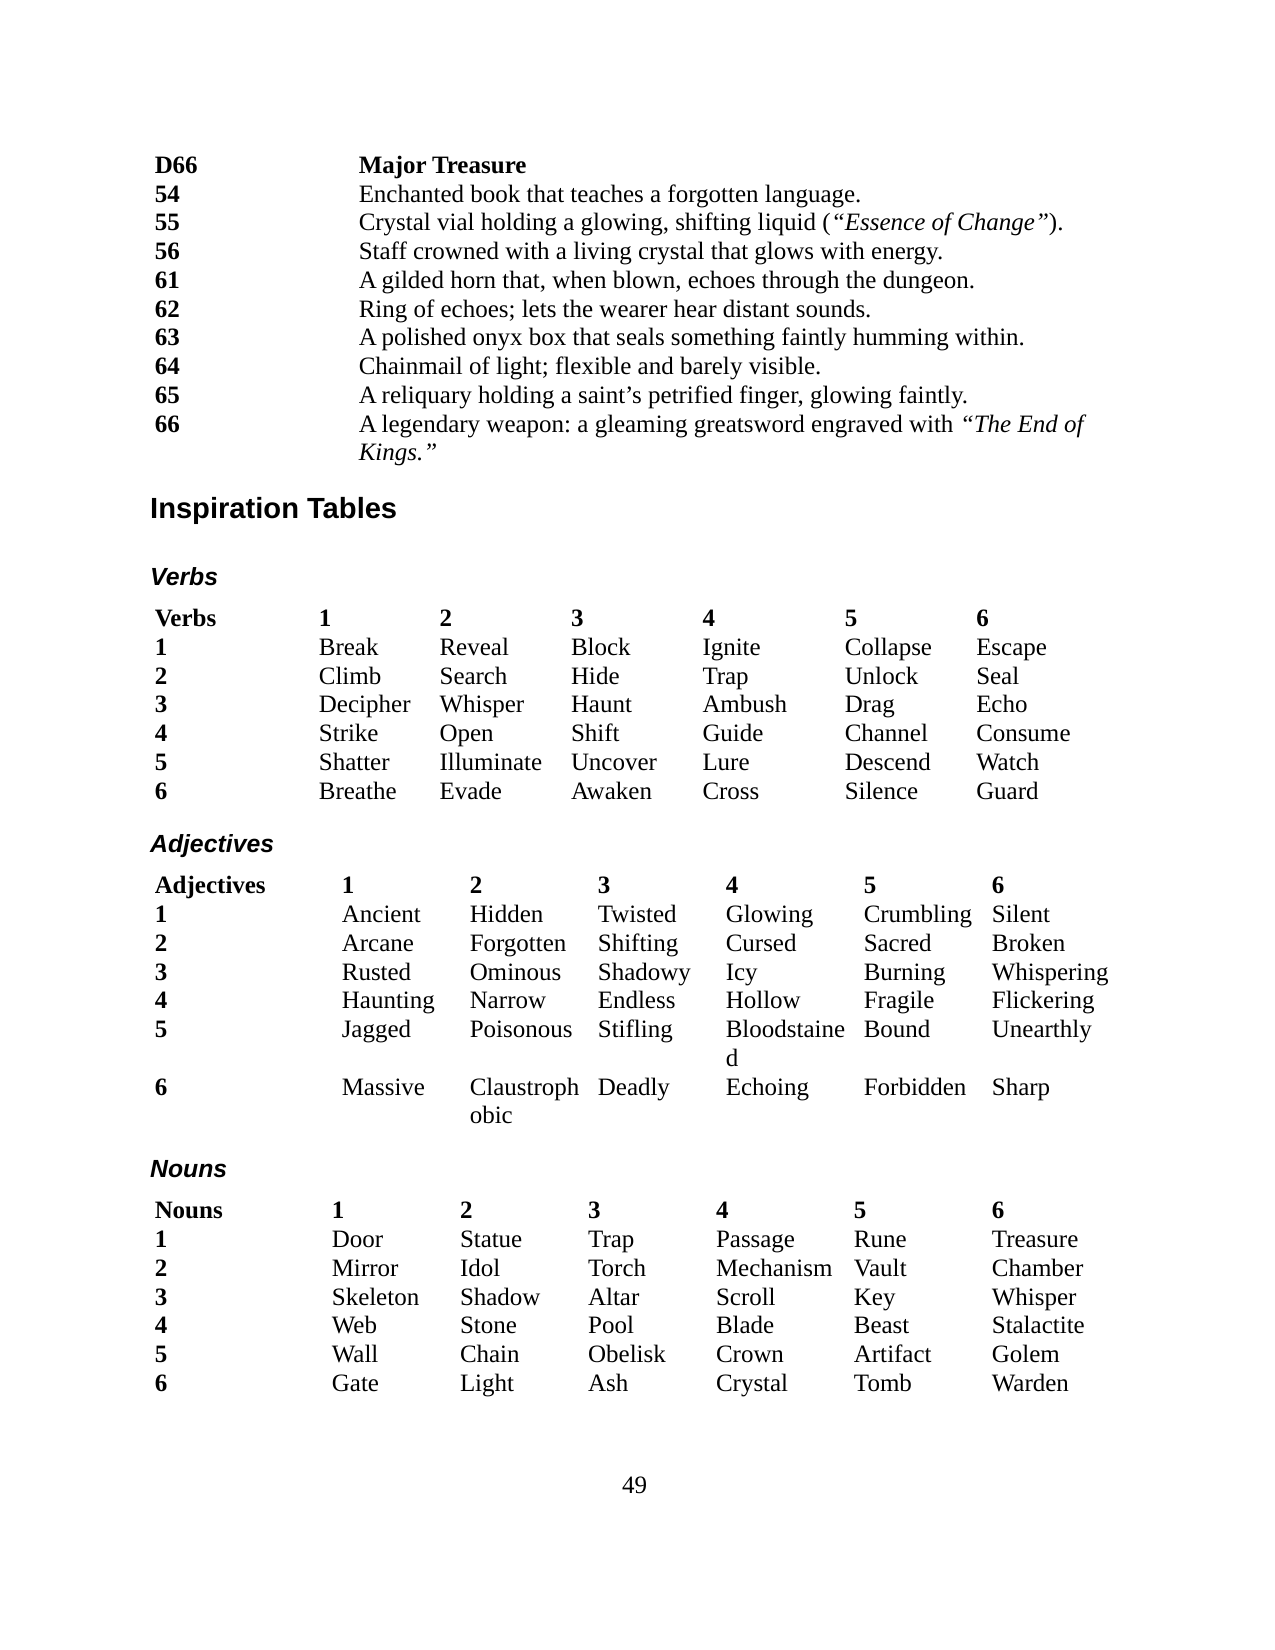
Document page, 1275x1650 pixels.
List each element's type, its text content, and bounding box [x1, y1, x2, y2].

table_cell 55 [150, 208, 354, 236]
table_cell Ominous [465, 957, 593, 986]
table_cell Blade [711, 1310, 849, 1339]
table_cell Web [327, 1310, 455, 1339]
table_cell Obelisk [583, 1339, 711, 1368]
table_cell Evade [435, 776, 566, 804]
subtitle Verbs [150, 562, 1125, 591]
table_cell Unlock [840, 661, 972, 689]
table_cell Breathe [314, 776, 435, 804]
table_cell Crumbling [859, 899, 987, 928]
table_cell Vault [849, 1253, 987, 1282]
table_cell Uncover [566, 747, 698, 776]
table_header Nouns [150, 1195, 327, 1224]
table_cell Arcane [337, 928, 465, 957]
table_header D66 [150, 150, 354, 179]
table_cell Hide [566, 661, 698, 689]
table_cell Stone [455, 1310, 583, 1339]
table_cell Collapse [840, 632, 972, 661]
table_cell Unearthly [987, 1014, 1125, 1072]
table_cell 1 [150, 632, 314, 661]
table_cell A polished onyx box that seals something faintly humming within. [354, 323, 1125, 351]
table_cell Forbidden [859, 1072, 987, 1129]
table_cell Claustrophobic [465, 1072, 593, 1129]
table_cell Poisonous [465, 1014, 593, 1072]
table_cell Massive [337, 1072, 465, 1129]
table_cell Ignite [698, 632, 840, 661]
table_header 4 [711, 1195, 849, 1224]
table_cell Watch [972, 747, 1125, 776]
table_cell A reliquary holding a saint’s petrified finger, glowing faintly. [354, 380, 1125, 409]
table_cell Block [566, 632, 698, 661]
table_cell 3 [150, 1282, 327, 1310]
table_cell Channel [840, 718, 972, 747]
table_cell Staff crowned with a living crystal that glows with energy. [354, 236, 1125, 265]
table_cell Wall [327, 1339, 455, 1368]
table_cell Whisper [435, 690, 566, 718]
table_cell Sharp [987, 1072, 1125, 1129]
table_cell Hidden [465, 899, 593, 928]
table_cell Shadowy [593, 957, 721, 986]
table_cell Warden [987, 1368, 1125, 1397]
table_cell Altar [583, 1282, 711, 1310]
table_cell Hollow [721, 986, 859, 1014]
table_cell Chainmail of light; flexible and barely visible. [354, 351, 1125, 380]
table_cell Icy [721, 957, 859, 986]
table_header 5 [859, 871, 987, 899]
table_header 2 [435, 603, 566, 632]
table_cell Passage [711, 1224, 849, 1253]
table_cell Cursed [721, 928, 859, 957]
table_cell Shatter [314, 747, 435, 776]
table_cell 4 [150, 718, 314, 747]
table_cell Gate [327, 1368, 455, 1397]
table_cell Consume [972, 718, 1125, 747]
table_header 6 [987, 1195, 1125, 1224]
table_cell Trap [583, 1224, 711, 1253]
table_cell Burning [859, 957, 987, 986]
table_cell Glowing [721, 899, 859, 928]
table_cell A legendary weapon: a gleaming greatsword engraved with “The End of Kings.” [354, 409, 1125, 466]
table_cell Pool [583, 1310, 711, 1339]
table_cell 1 [150, 1224, 327, 1253]
subtitle Adjectives [150, 829, 1125, 858]
table_cell Whispering [987, 957, 1125, 986]
table_cell Shifting [593, 928, 721, 957]
table_cell Echo [972, 690, 1125, 718]
table_cell Broken [987, 928, 1125, 957]
table_cell Deadly [593, 1072, 721, 1129]
table_cell Break [314, 632, 435, 661]
table_cell Flickering [987, 986, 1125, 1014]
table_cell Endless [593, 986, 721, 1014]
table_cell 61 [150, 265, 354, 294]
table_cell 5 [150, 1014, 337, 1072]
table_header 6 [987, 871, 1125, 899]
table_cell Fragile [859, 986, 987, 1014]
table_cell Twisted [593, 899, 721, 928]
table_header Major Treasure [354, 150, 1125, 179]
table_cell Torch [583, 1253, 711, 1282]
table_cell Crystal vial holding a glowing, shifting liquid (“Essence of Change”). [354, 208, 1125, 236]
table_cell Bloodstained [721, 1014, 859, 1072]
table_header 3 [593, 871, 721, 899]
table_header 3 [583, 1195, 711, 1224]
table_cell 5 [150, 1339, 327, 1368]
table_cell Silence [840, 776, 972, 804]
table_cell Decipher [314, 690, 435, 718]
table_cell Bound [859, 1014, 987, 1072]
table_cell 6 [150, 1368, 327, 1397]
table_cell Tomb [849, 1368, 987, 1397]
table_header 5 [840, 603, 972, 632]
table_cell Lure [698, 747, 840, 776]
table_cell Silent [987, 899, 1125, 928]
table_cell Drag [840, 690, 972, 718]
table_cell Rune [849, 1224, 987, 1253]
table_cell 2 [150, 928, 337, 957]
table_header 6 [972, 603, 1125, 632]
table_cell Key [849, 1282, 987, 1310]
table_cell 56 [150, 236, 354, 265]
table_cell Door [327, 1224, 455, 1253]
table_cell Echoing [721, 1072, 859, 1129]
table_cell Guard [972, 776, 1125, 804]
table_cell 6 [150, 1072, 337, 1129]
table_cell Chain [455, 1339, 583, 1368]
table_header Verbs [150, 603, 314, 632]
table_cell Climb [314, 661, 435, 689]
table_cell Light [455, 1368, 583, 1397]
table_cell 2 [150, 1253, 327, 1282]
table_header 4 [698, 603, 840, 632]
table_cell 4 [150, 1310, 327, 1339]
table_cell Ash [583, 1368, 711, 1397]
table_cell 54 [150, 179, 354, 207]
table_cell Sacred [859, 928, 987, 957]
table_cell Illuminate [435, 747, 566, 776]
table_header 2 [465, 871, 593, 899]
table_cell Shift [566, 718, 698, 747]
table_cell Scroll [711, 1282, 849, 1310]
table_cell Beast [849, 1310, 987, 1339]
table_cell 5 [150, 747, 314, 776]
table_cell 3 [150, 690, 314, 718]
table_cell Stifling [593, 1014, 721, 1072]
table_cell Ring of echoes; lets the wearer hear distant sounds. [354, 294, 1125, 322]
table_cell Treasure [987, 1224, 1125, 1253]
table_cell Cross [698, 776, 840, 804]
table_cell 3 [150, 957, 337, 986]
table_cell A gilded horn that, when blown, echoes through the dungeon. [354, 265, 1125, 294]
table_cell Reveal [435, 632, 566, 661]
table_cell Statue [455, 1224, 583, 1253]
table_header 1 [337, 871, 465, 899]
table_cell Awaken [566, 776, 698, 804]
table_cell 65 [150, 380, 354, 409]
table_cell Descend [840, 747, 972, 776]
table_cell 2 [150, 661, 314, 689]
table_cell Mechanism [711, 1253, 849, 1282]
table_cell Golem [987, 1339, 1125, 1368]
table_cell Ambush [698, 690, 840, 718]
table_header 1 [327, 1195, 455, 1224]
table_cell Rusted [337, 957, 465, 986]
table_cell Forgotten [465, 928, 593, 957]
table_header Adjectives [150, 871, 337, 899]
table_cell Crown [711, 1339, 849, 1368]
table_cell Ancient [337, 899, 465, 928]
table_cell Seal [972, 661, 1125, 689]
table_cell Whisper [987, 1282, 1125, 1310]
table_cell Stalactite [987, 1310, 1125, 1339]
table_cell Jagged [337, 1014, 465, 1072]
table_cell Strike [314, 718, 435, 747]
table_cell Open [435, 718, 566, 747]
table_cell 62 [150, 294, 354, 322]
table_cell Shadow [455, 1282, 583, 1310]
table_cell Mirror [327, 1253, 455, 1282]
table_cell 63 [150, 323, 354, 351]
table_cell 6 [150, 776, 314, 804]
table_cell Trap [698, 661, 840, 689]
table_cell Escape [972, 632, 1125, 661]
table_cell Haunt [566, 690, 698, 718]
table_cell Narrow [465, 986, 593, 1014]
table_cell Enchanted book that teaches a forgotten language. [354, 179, 1125, 207]
table_cell Skeleton [327, 1282, 455, 1310]
table_cell Crystal [711, 1368, 849, 1397]
table_header 5 [849, 1195, 987, 1224]
subtitle Inspiration Tables [150, 491, 1125, 525]
table_header 4 [721, 871, 859, 899]
table_cell Haunting [337, 986, 465, 1014]
table_cell Chamber [987, 1253, 1125, 1282]
table_cell Idol [455, 1253, 583, 1282]
table_cell 66 [150, 409, 354, 466]
table_cell Guide [698, 718, 840, 747]
subtitle Nouns [150, 1154, 1125, 1183]
table_header 2 [455, 1195, 583, 1224]
table_header 3 [566, 603, 698, 632]
table_cell Search [435, 661, 566, 689]
table_header 1 [314, 603, 435, 632]
table_cell 1 [150, 899, 337, 928]
table_cell 64 [150, 351, 354, 380]
table_cell Artifact [849, 1339, 987, 1368]
table_cell 4 [150, 986, 337, 1014]
